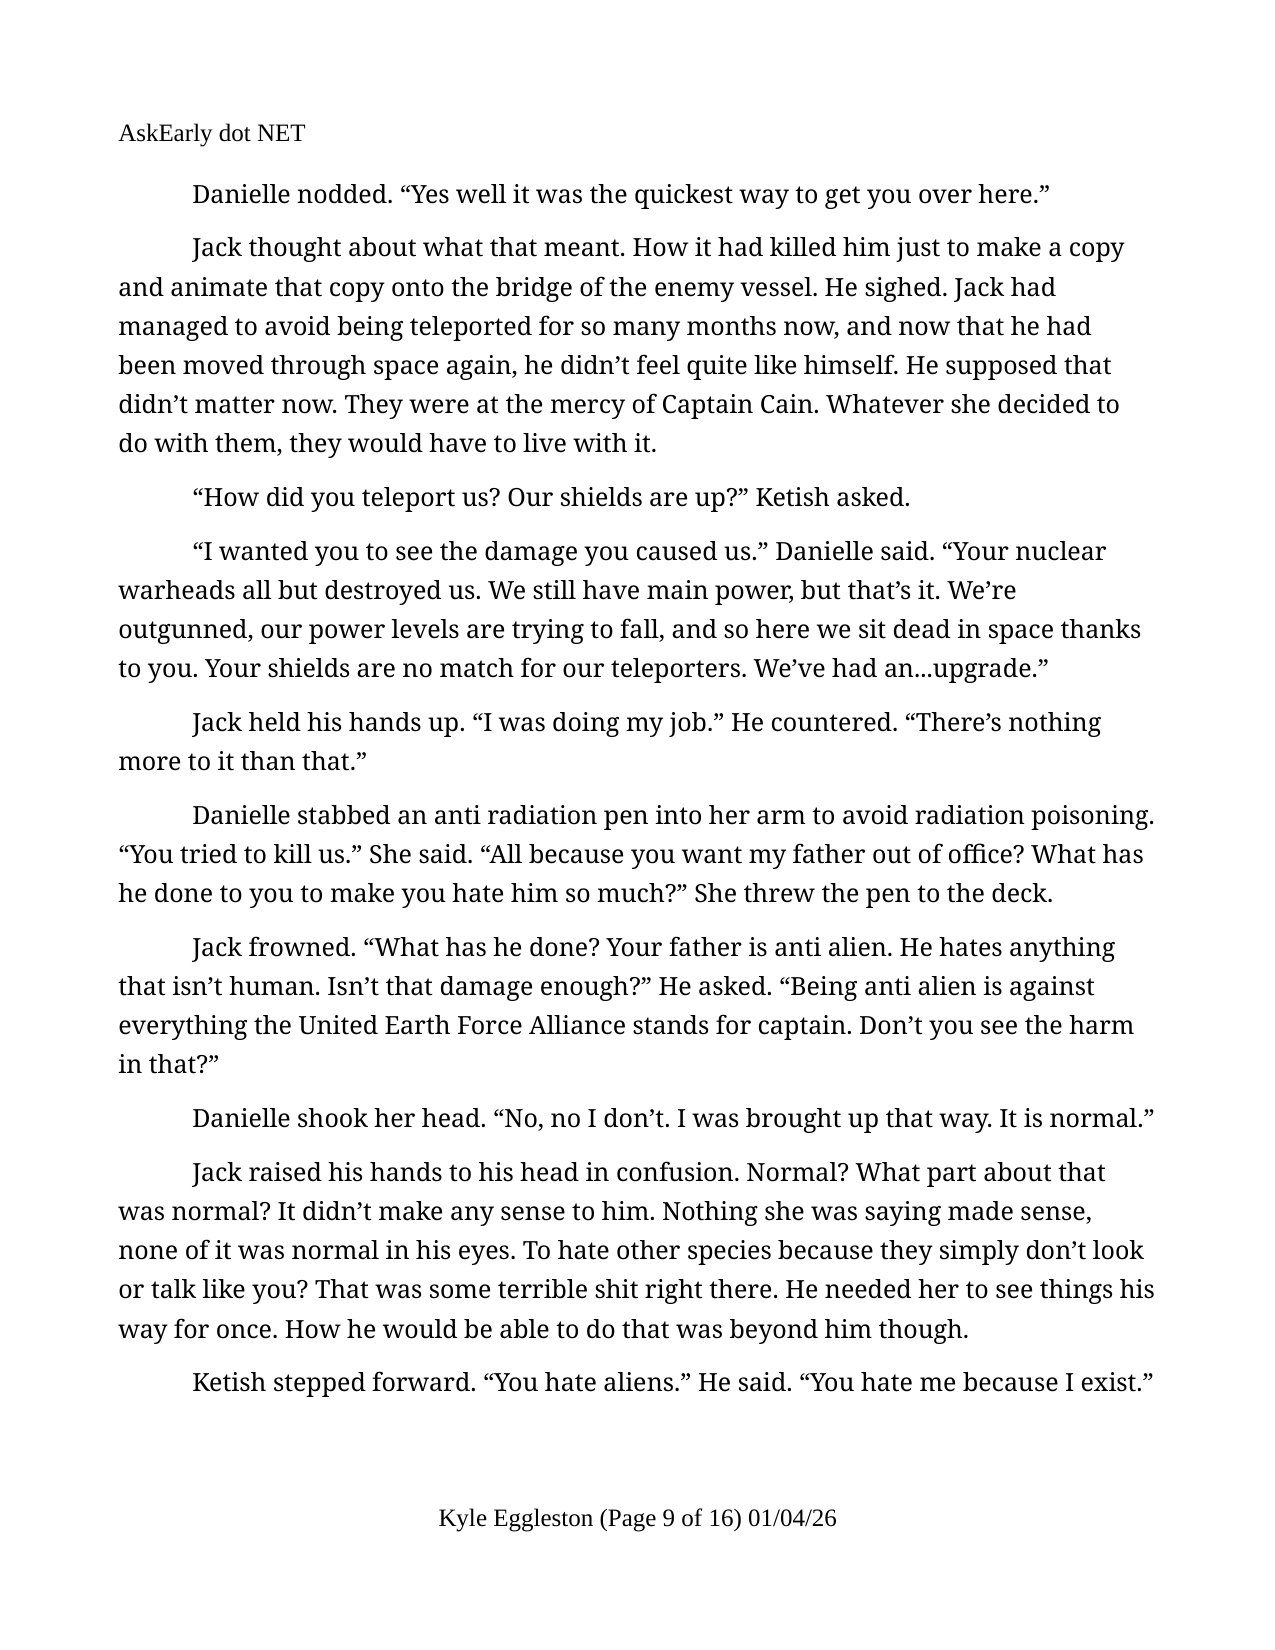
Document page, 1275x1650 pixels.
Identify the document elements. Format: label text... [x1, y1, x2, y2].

text Danielle shook her head. “No, no I don’t. I was brought up that way. It is normal.” [118, 1101, 1157, 1135]
text Danielle stabbed an anti radiation pen into her arm to avoid radiation poisoning. “You tried to kill us.” She said. “All because you want my father out of office? What has he done to you to make you hate him so much?” She threw the pen to the deck. [118, 798, 1157, 910]
text Jack frowned. “What has he done? Your father is anti alien. He hates anything that isn’t human. Isn’t that damage enough?” He asked. “Being anti alien is against everything the United Earth Force Alliance stands for captain. Don’t you see the harm in that?” [118, 930, 1157, 1081]
text Jack thought about what that meant. How it had killed him just to make a copy and animate that copy onto the bridge of the enemy vessel. He sighed. Jack had managed to avoid being teleported for so many months now, and now that he had been moved through space again, he didn’t feel quite like himself. He supposed that didn’t matter now. They were at the mercy of Captain Cain. Whatever she decided to do with them, they would have to live with it. [118, 230, 1157, 460]
text Jack raised his hands to his head in confusion. Normal? What part about that was normal? It didn’t make any sense to him. Nothing she was saying made sense, none of it was normal in his eyes. To hate other species because they simply don’t look or talk like you? That was some terrible shit right there. He needed her to see things his way for once. How he would be able to do that was beyond him though. [118, 1155, 1157, 1345]
text Jack held his hands up. “I was doing my job.” He countered. “There’s nothing more to it than that.” [118, 705, 1157, 778]
text “How did you teleport us? Our shields are up?” Ketish asked. [118, 480, 1157, 514]
text Danielle nodded. “Yes well it was the quickest way to get you over here.” [118, 176, 1157, 210]
text “I wanted you to see the damage you caused us.” Danielle said. “Your nuclear warheads all but destroyed us. We still have main power, but that’s it. We’re outgunned, our power levels are trying to fall, and so here we sit dead in space thanks to you. Your shields are no match for our teleporters. We’ve had an...upgrade.” [118, 533, 1157, 685]
text Ketish stepped forward. “You hate aliens.” He said. “You hate me because I exist.” [118, 1365, 1157, 1399]
